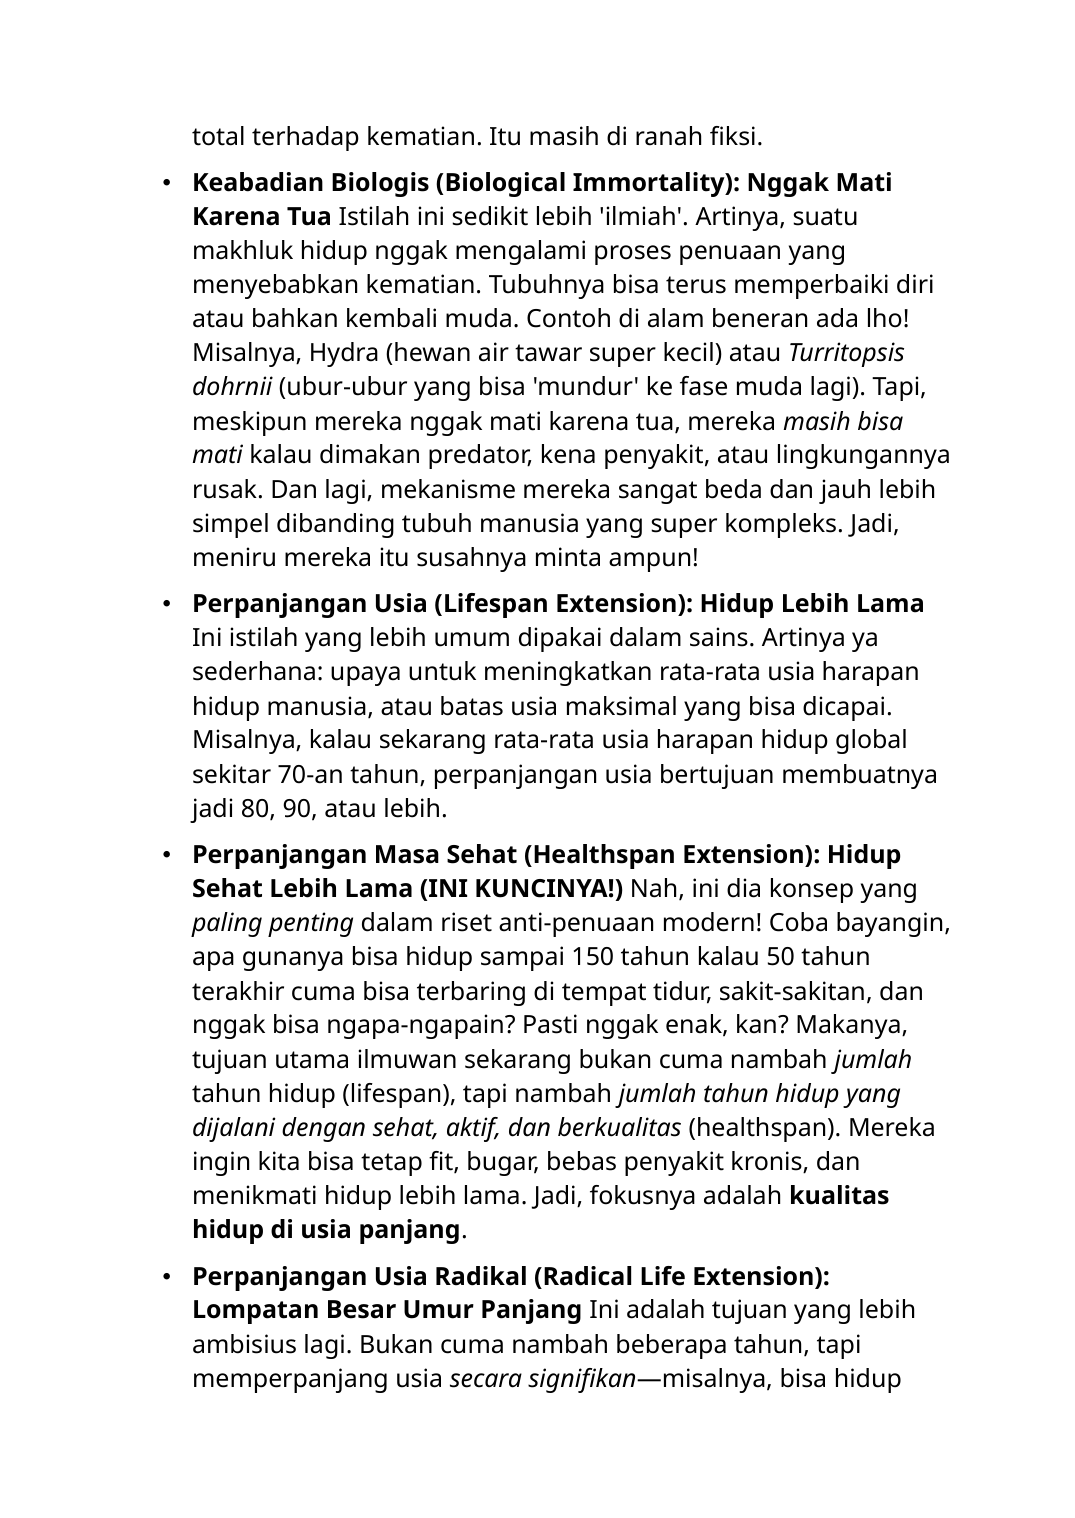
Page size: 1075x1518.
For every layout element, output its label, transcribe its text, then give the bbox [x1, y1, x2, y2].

list total terhadap kematian. Itu masih di ranah fiksi. [162, 118, 957, 152]
list Perpanjangan Masa Sehat (Healthspan Extension): Hidup Sehat Lebih Lama (INI KUNCINYA!) Nah, ini dia konsep yang paling penting dalam riset anti-penuaan modern! Coba bayangin, apa gunanya bisa hidup sampai 150 tahun kalau 50 tahun terakhir cuma bisa terbaring di tempat tidur, sakit-sakitan, dan nggak bisa ngapa-ngapain? Pasti nggak enak, kan? Makanya, tujuan utama ilmuwan sekarang bukan cuma nambah jumlah tahun hidup (lifespan), tapi nambah jumlah tahun hidup yang dijalani dengan sehat, aktif, dan berkualitas (healthspan). Mereka ingin kita bisa tetap fit, bugar, bebas penyakit kronis, dan menikmati hidup lebih lama. Jadi, fokusnya adalah kualitas hidup di usia panjang. [162, 837, 957, 1246]
list Perpanjangan Usia (Lifespan Extension): Hidup Lebih Lama Ini istilah yang lebih umum dipakai dalam sains. Artinya ya sederhana: upaya untuk meningkatkan rata-rata usia harapan hidup manusia, atau batas usia maksimal yang bisa dicapai. Misalnya, kalau sekarang rata-rata usia harapan hidup global sekitar 70-an tahun, perpanjangan usia bertujuan membuatnya jadi 80, 90, atau lebih. [162, 586, 957, 824]
list Keabadian Biologis (Biological Immortality): Nggak Mati Karena Tua Istilah ini sedikit lebih 'ilmiah'. Artinya, suatu makhluk hidup nggak mengalami proses penuaan yang menyebabkan kematian. Tubuhnya bisa terus memperbaiki diri atau bahkan kembali muda. Contoh di alam beneran ada lho! Misalnya, Hydra (hewan air tawar super kecil) atau Turritopsis dohrnii (ubur-ubur yang bisa 'mundur' ke fase muda lagi). Tapi, meskipun mereka nggak mati karena tua, mereka masih bisa mati kalau dimakan predator, kena penyakit, atau lingkungannya rusak. Dan lagi, mekanisme mereka sangat beda dan jauh lebih simpel dibanding tubuh manusia yang super kompleks. Jadi, meniru mereka itu susahnya minta ampun! [162, 165, 957, 573]
list Perpanjangan Usia Radikal (Radical Life Extension): Lompatan Besar Umur Panjang Ini adalah tujuan yang lebih ambisius lagi. Bukan cuma nambah beberapa tahun, tapi memperpanjang usia secara signifikan—misalnya, bisa hidup [162, 1258, 957, 1394]
